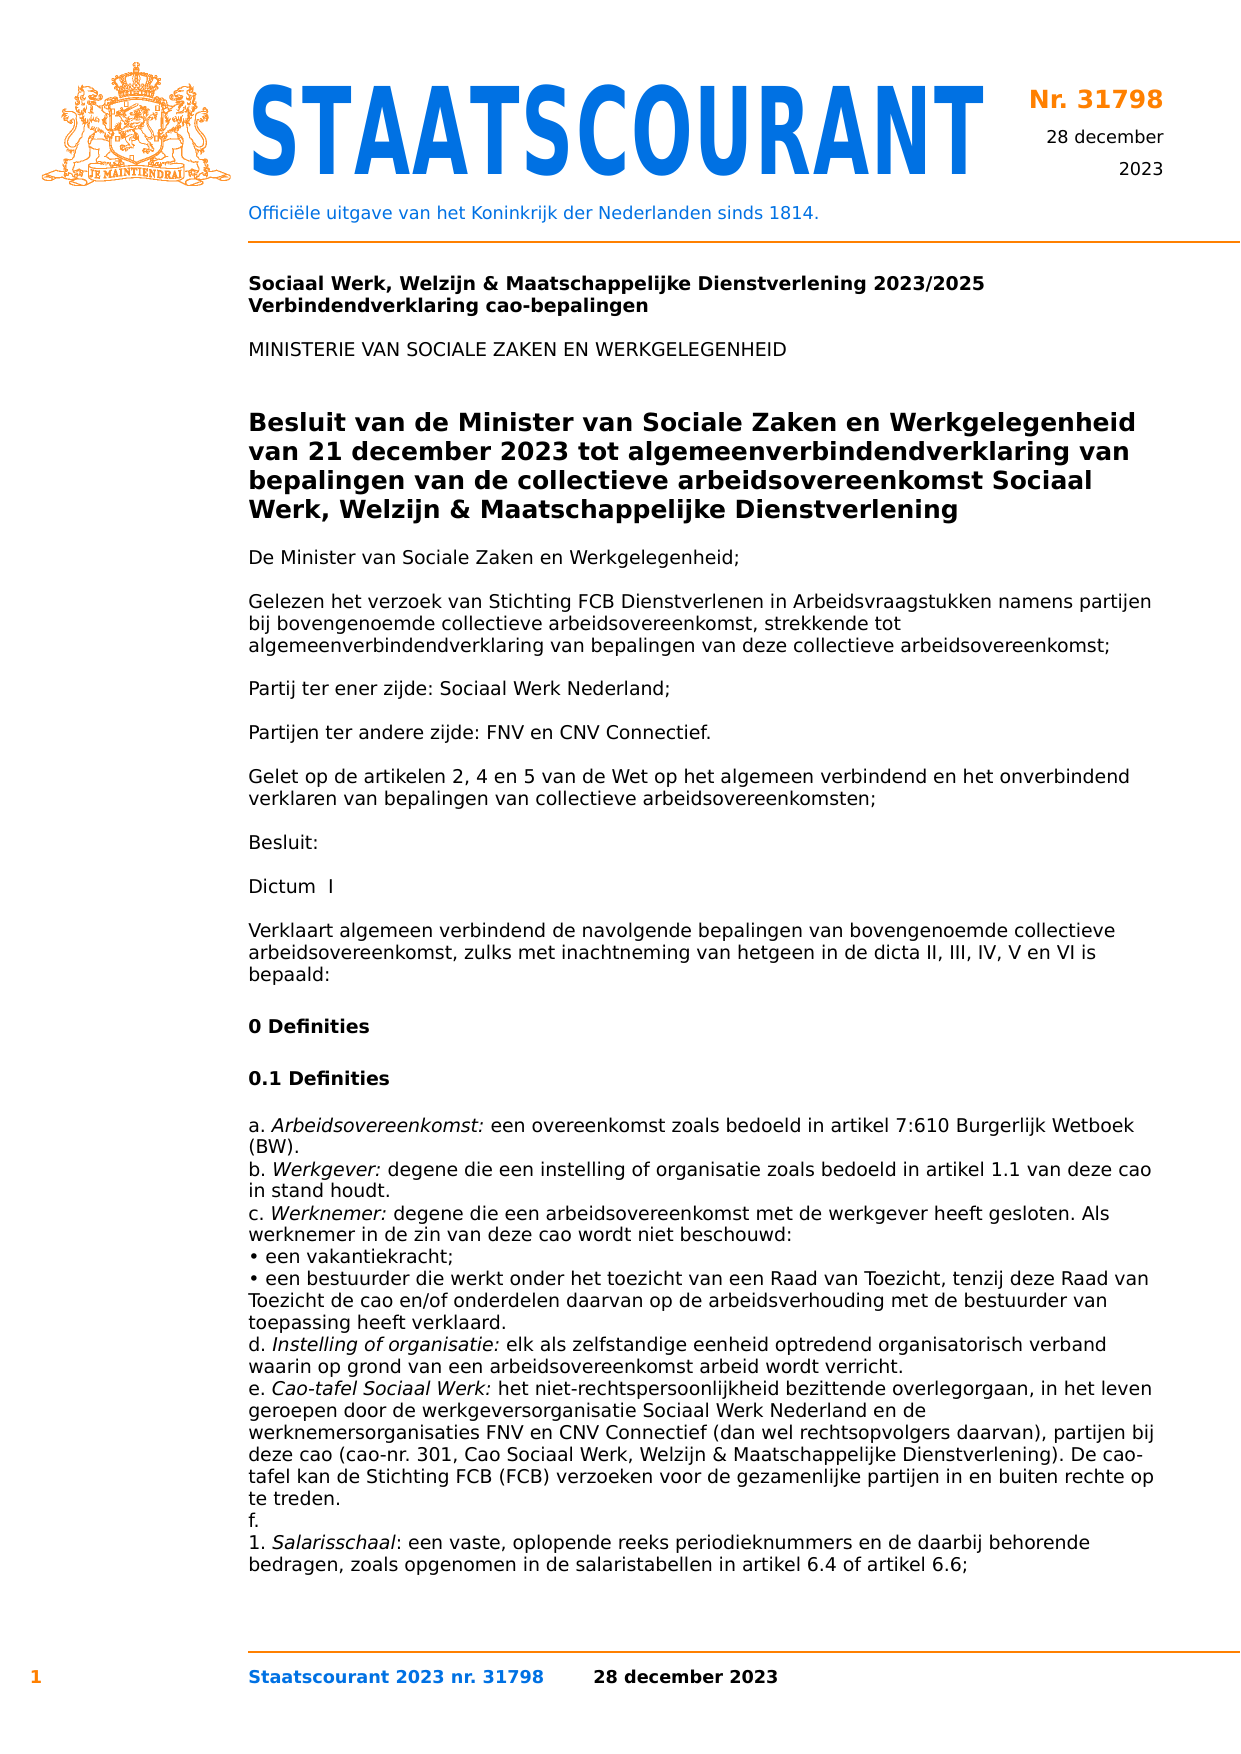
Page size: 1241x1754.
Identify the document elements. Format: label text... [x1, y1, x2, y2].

text Gelet op de artikelen 2, 4 en 5 van de Wet op het algemeen verbindend en het onverbindend verklaren van bepalingen van collectieve arbeidsovereenkomsten; [248, 766, 1163, 810]
text • een bestuurder die werkt onder het toezicht van een Raad van Toezicht, tenzij deze Raad van Toezicht de cao en/of onderdelen daarvan op de arbeidsverhouding met de bestuurder van toepassing heeft verklaard. [248, 1268, 1163, 1334]
subtitle 0.1 Definities [248, 1067, 1163, 1089]
text b. Werkgever: degene die een instelling of organisatie zoals bedoeld in artikel 1.1 van deze cao in stand houdt. [248, 1158, 1163, 1202]
text De Minister van Sociale Zaken en Werkgelegenheid; [248, 547, 1163, 569]
table_header STAATSCOURANT [248, 62, 998, 203]
text Dictum I [248, 876, 1163, 898]
text e. Cao-tafel Sociaal Werk: het niet-rechtspersoonlijkheid bezittende overlegorgaan, in het leven geroepen door de werkgeversorganisatie Sociaal Werk Nederland en de werknemersorganisaties FNV en CNV Connectief (dan wel rechtsopvolgers daarvan), partijen bij deze cao (cao-nr. 301, Cao Sociaal Werk, Welzijn & Maatschappelijke Dienstverlening). De cao-tafel kan de Stichting FCB (FCB) verzoeken voor de gezamenlijke partijen in en buiten rechte op te treden. [248, 1378, 1163, 1510]
text Besluit: [248, 832, 1163, 854]
text Verklaart algemeen verbindend de navolgende bepalingen van bovengenoemde collectieve arbeidsovereenkomst, zulks met inachtneming van hetgeen in de dicta II, III, IV, V en VI is bepaald: [248, 919, 1163, 986]
subtitle Besluit van de Minister van Sociale Zaken en Werkgelegenheid van 21 december 2023 tot algemeenverbindendverklaring van bepalingen van de collectieve arbeidsovereenkomst Sociaal Werk, Welzijn & Maatschappelijke Dienstverlening [248, 408, 1163, 525]
text Partijen ter andere zijde: FNV en CNV Connectief. [248, 722, 1163, 744]
table_cell 2023 [998, 153, 1240, 203]
text c. Werknemer: degene die een arbeidsovereenkomst met de werkgever heeft gesloten. Als werknemer in de zin van deze cao wordt niet beschouwd: [248, 1202, 1163, 1246]
table_cell Officiële uitgave van het Koninkrijk der Nederlanden sinds 1814. [248, 203, 1240, 241]
text Partij ter ener zijde: Sociaal Werk Nederland; [248, 678, 1163, 700]
text f. [248, 1510, 1163, 1532]
subtitle 0 Definities [248, 1016, 1163, 1037]
text a. Arbeidsovereenkomst: een overeenkomst zoals bedoeld in artikel 7:610 Burgerlijk Wetboek (BW). [248, 1114, 1163, 1158]
text 1. Salarisschaal: een vaste, oplopende reeks periodieknummers en de daarbij behorende bedragen, zoals opgenomen in de salaristabellen in artikel 6.4 of artikel 6.6; [248, 1532, 1163, 1576]
text Gelezen het verzoek van Stichting FCB Dienstverlenen in Arbeidsvraagstukken namens partijen bij bovengenoemde collectieve arbeidsovereenkomst, strekkende tot algemeenverbindendverklaring van bepalingen van deze collectieve arbeidsovereenkomst; [248, 591, 1163, 656]
table_cell 28 december [998, 121, 1240, 153]
text Verbindendverklaring cao-bepalingen [248, 295, 1163, 317]
text d. Instelling of organisatie: elk als zelfstandige eenheid optredend organisatorisch verband waarin op grond van een arbeidsovereenkomst arbeid wordt verricht. [248, 1334, 1163, 1378]
table_header Nr. 31798 [998, 62, 1240, 121]
table_header [25, 62, 248, 241]
text Sociaal Werk, Welzijn & Maatschappelijke Dienstverlening 2023/2025 [248, 273, 1163, 295]
picture [41, 62, 231, 186]
text • een vakantiekracht; [248, 1246, 1163, 1268]
text MINISTERIE VAN SOCIALE ZAKEN EN WERKGELEGENHEID [248, 339, 1163, 361]
